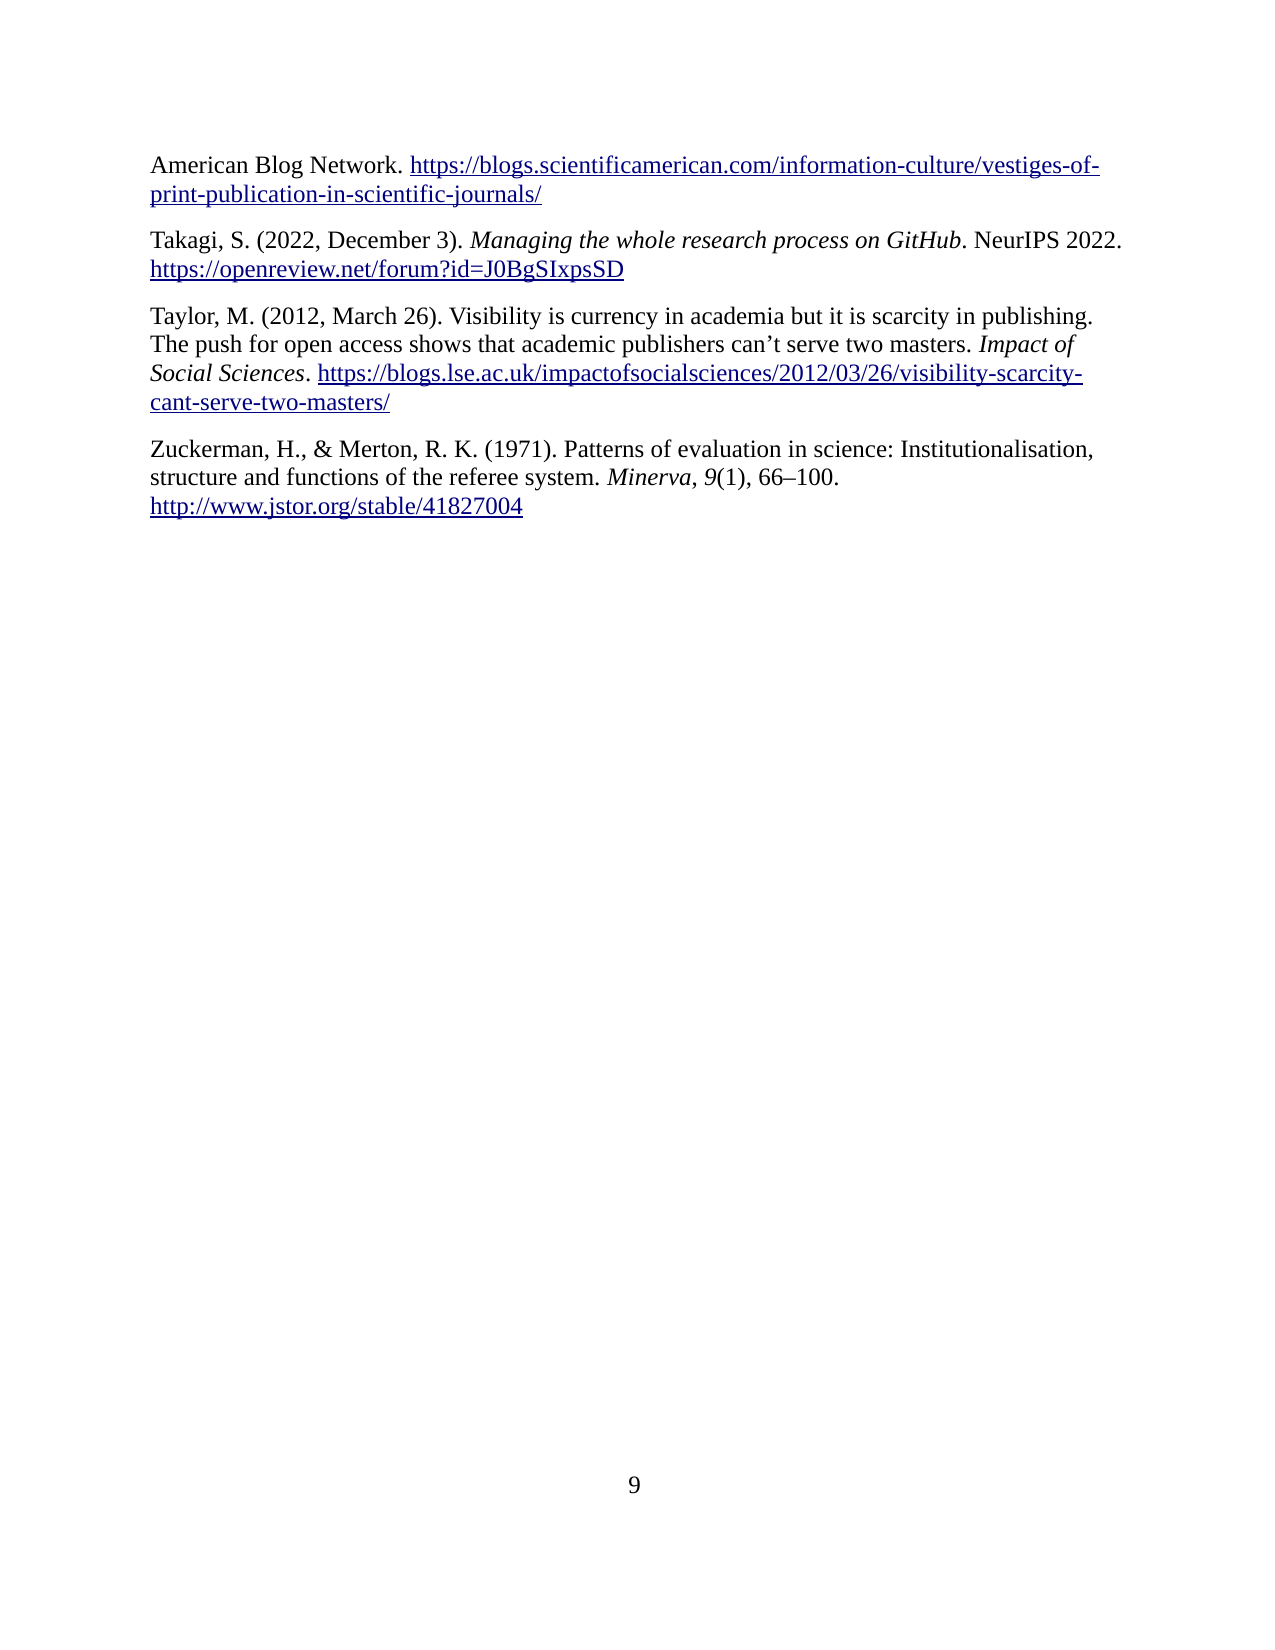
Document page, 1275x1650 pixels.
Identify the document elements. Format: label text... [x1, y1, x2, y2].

text Zuckerman, H., & Merton, R. K. (1971). Patterns of evaluation in science: Institutionalisation, structure and functions of the referee system. Minerva, 9(1), 66–100. http://www.jstor.org/stable/41827004 [150, 434, 1125, 520]
text Takagi, S. (2022, December 3). Managing the whole research process on GitHub. NeurIPS 2022. https://openreview.net/forum?id=J0BgSIxpsSD [150, 225, 1125, 283]
text Taylor, M. (2012, March 26). Visibility is currency in academia but it is scarcity in publishing. The push for open access shows that academic publishers can’t serve two masters. Impact of Social Sciences. https://blogs.lse.ac.uk/impactofsocialsciences/2012/03/26/visibility-scarcity-cant-serve-two-masters/ [150, 301, 1125, 416]
text American Blog Network. https://blogs.scientificamerican.com/information-culture/vestiges-of-print-publication-in-scientific-journals/ [150, 150, 1125, 207]
